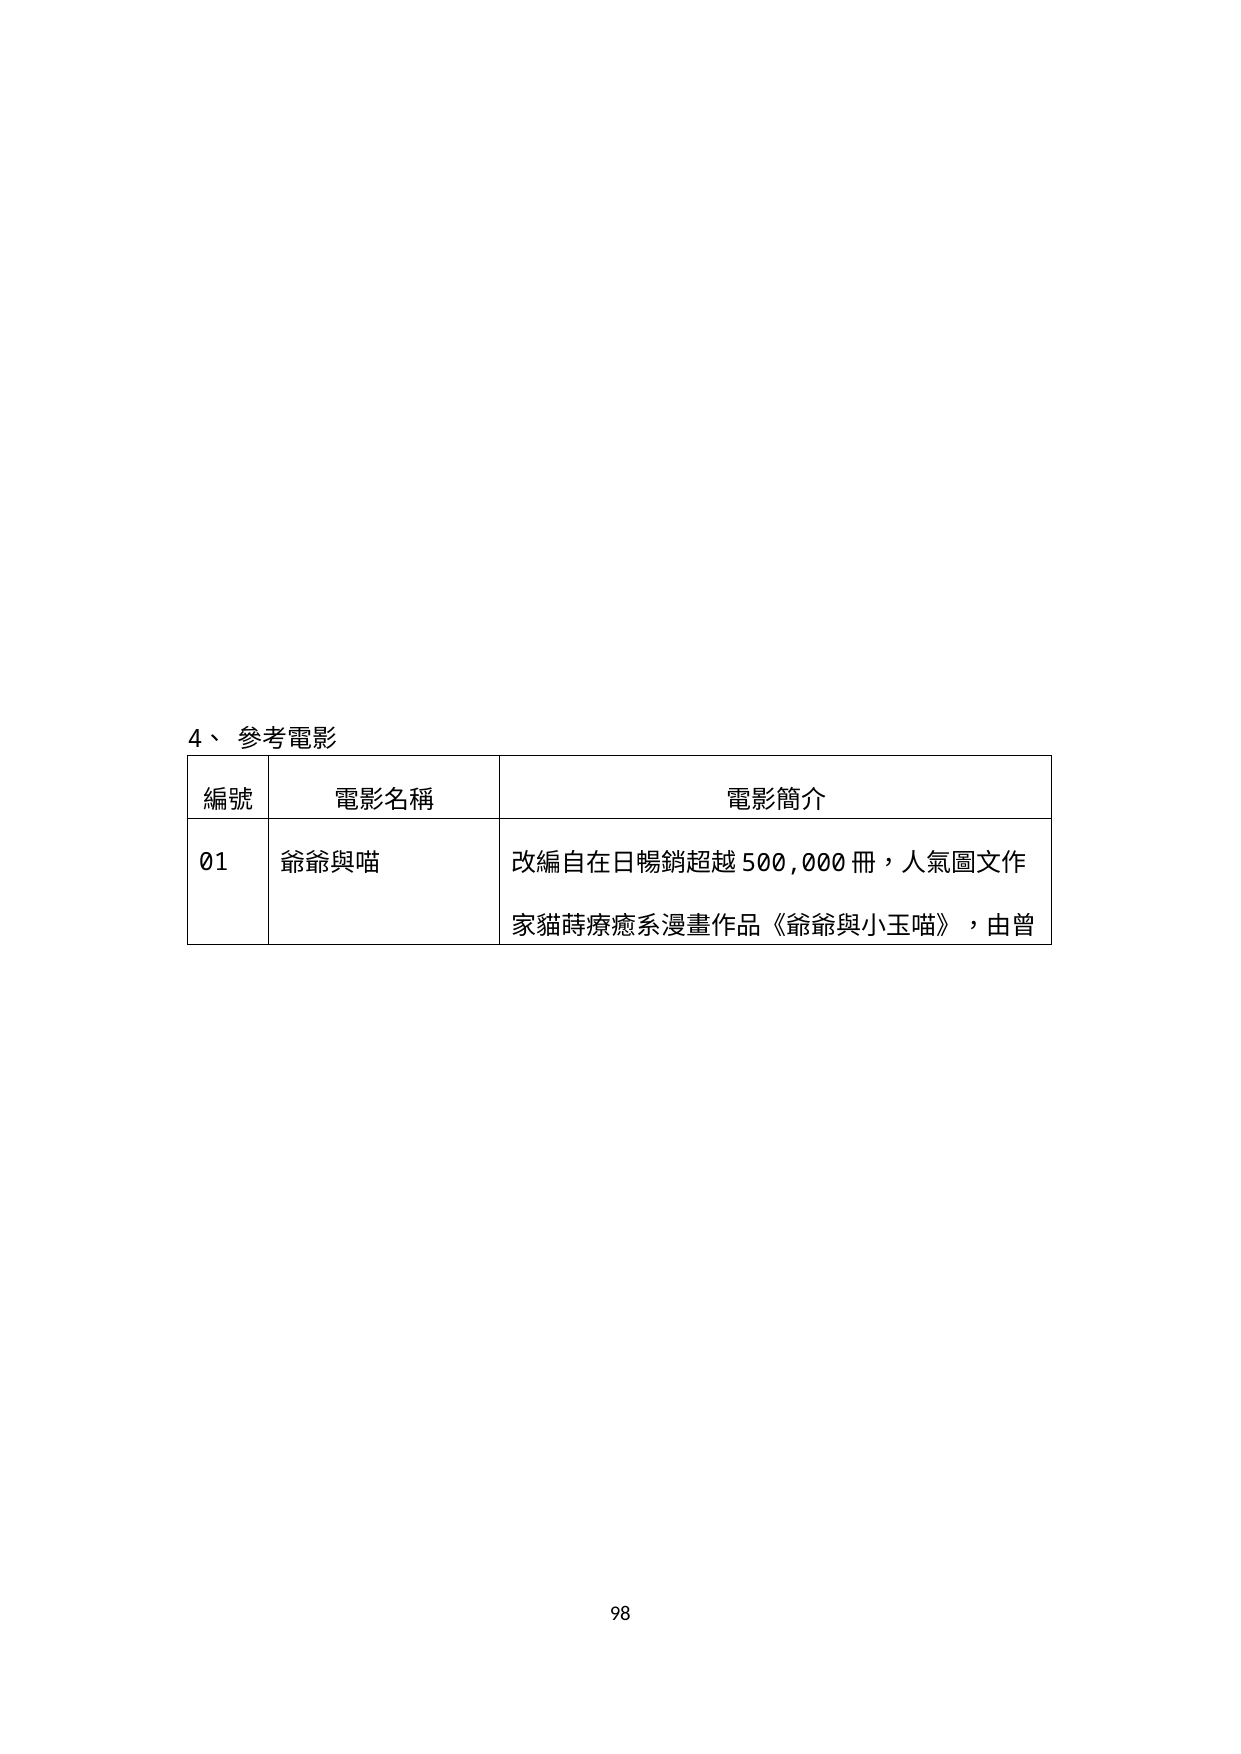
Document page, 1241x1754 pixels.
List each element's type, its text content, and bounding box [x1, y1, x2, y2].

table_header 編號 [188, 756, 268, 818]
list 參考電影 [187, 718, 1053, 755]
table_cell 01 [188, 819, 268, 944]
table_cell 改編自在日暢銷超越500,000冊，人氣圖文作家貓蒔療癒系漫畫作品《爺爺與小玉喵》，由曾 [500, 819, 1051, 944]
table_header 電影名稱 [269, 756, 499, 818]
table_cell 爺爺與喵 [269, 819, 499, 944]
table_header 電影簡介 [500, 756, 1051, 818]
